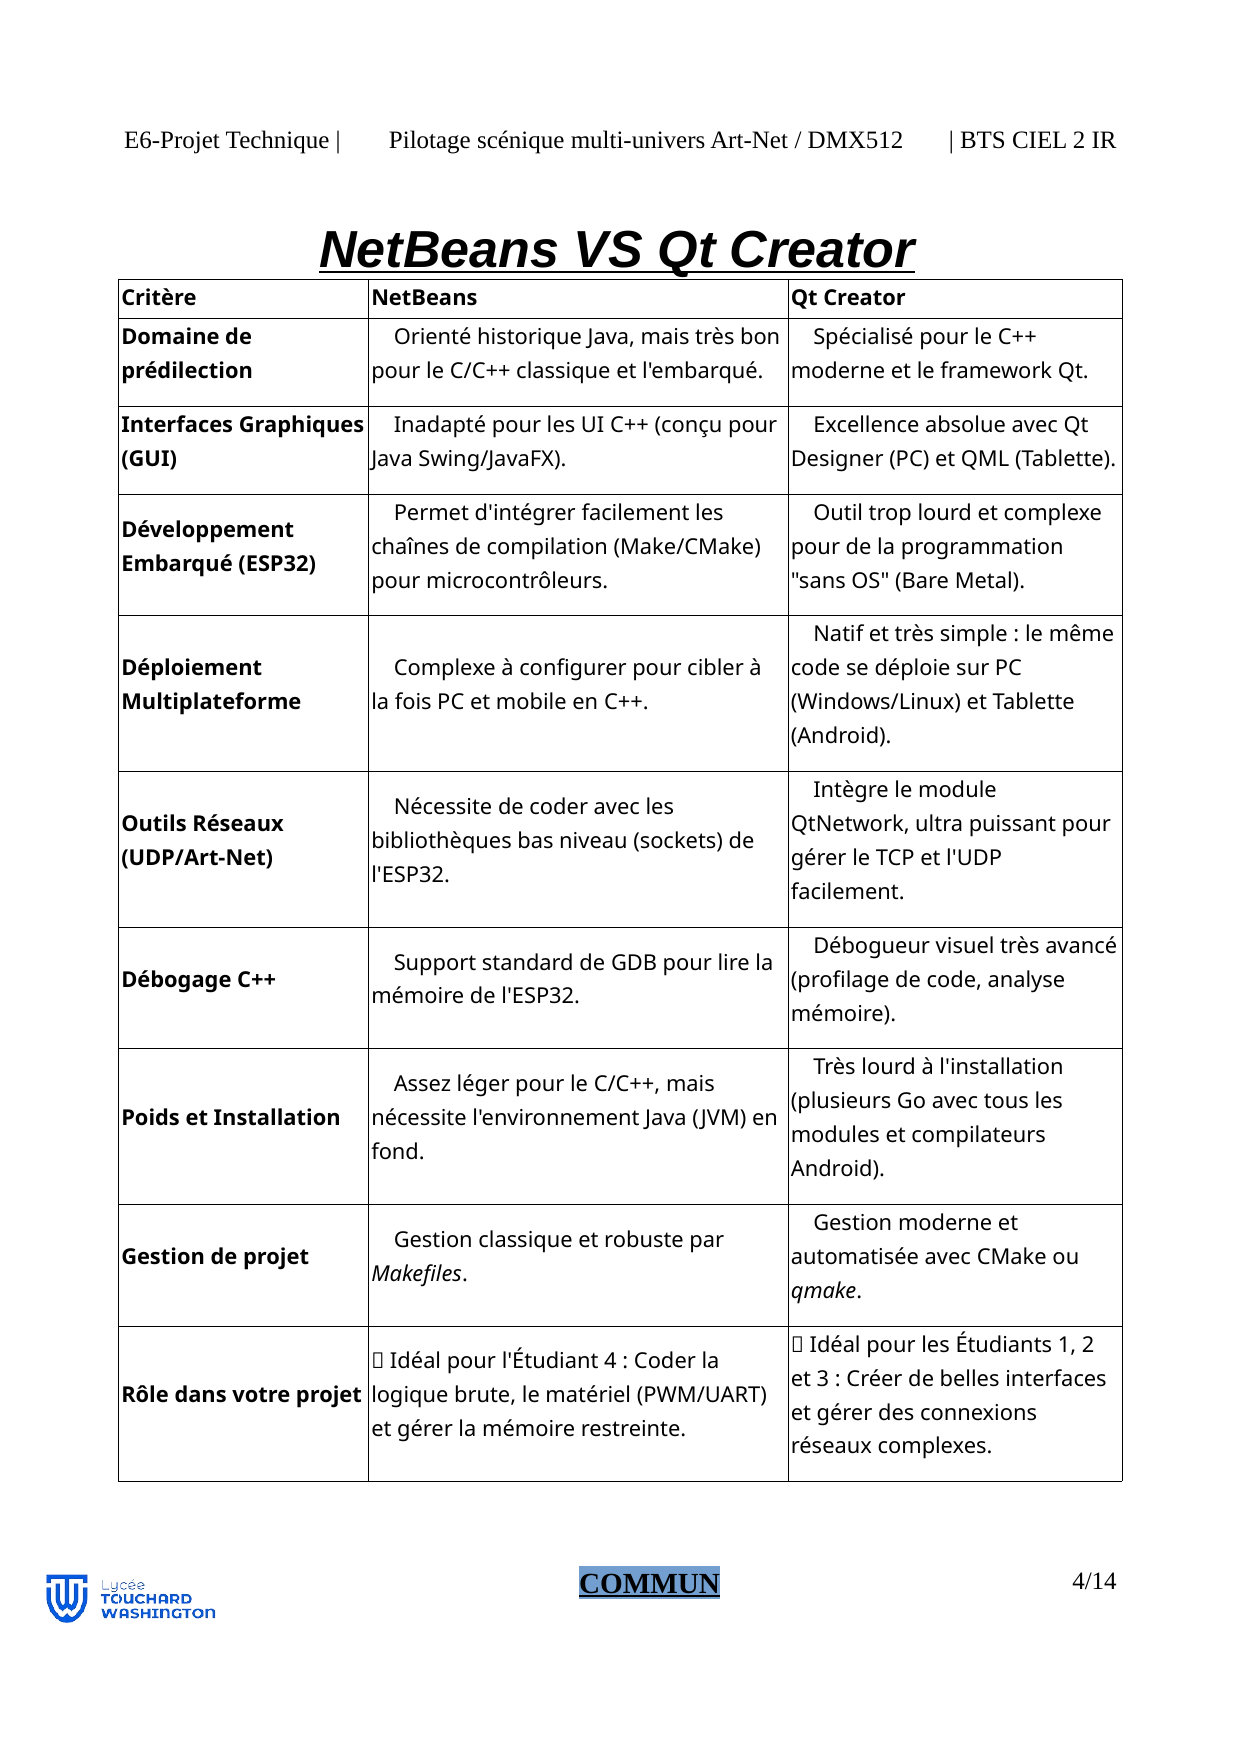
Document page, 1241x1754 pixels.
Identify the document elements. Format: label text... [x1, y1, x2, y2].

table_cell ✅ Support standard de GDB pour lire la mémoire de l'ESP32. [369, 928, 788, 1048]
table_cell ❌ Outil trop lourd et complexe pour de la programmation "sans OS" (Bare Metal). [789, 495, 1122, 615]
table_cell ✅ Spécialisé pour le C++ moderne et le framework Qt. [789, 319, 1122, 406]
table_cell Outils Réseaux (UDP/Art-Net) [119, 772, 368, 927]
table_cell Interfaces Graphiques (GUI) [119, 407, 368, 494]
table_cell ✅ Gestion classique et robuste par Makefiles. [369, 1205, 788, 1326]
table_cell Gestion de projet [119, 1205, 368, 1326]
table_cell ✅ Excellence absolue avec Qt Designer (PC) et QML (Tablette). [789, 407, 1122, 494]
table_cell ❌ Complexe à configurer pour cibler à la fois PC et mobile en C++. [369, 616, 788, 771]
table_cell Rôle dans votre projet [119, 1327, 368, 1481]
table_cell ✅ Idéal pour l'Étudiant 4 : Coder la logique brute, le matériel (PWM/UART) et gérer la mémoire restreinte. [369, 1327, 788, 1481]
table_cell ✅ Gestion moderne et automatisée avec CMake ou qmake. [789, 1205, 1122, 1326]
table_cell Développement Embarqué (ESP32) [119, 495, 368, 615]
table_cell ✅ Natif et très simple : le même code se déploie sur PC (Windows/Linux) et Tablette (Android). [789, 616, 1122, 771]
picture [119, 1560, 256, 1606]
table_cell ❌ Inadapté pour les UI C++ (conçu pour Java Swing/JavaFX). [369, 407, 788, 494]
table_cell Domaine de prédilection [119, 319, 368, 406]
table_cell ✅ Orienté historique Java, mais très bon pour le C/C++ classique et l'embarqué. [369, 319, 788, 406]
table_cell Poids et Installation [119, 1049, 368, 1204]
table_cell ❌ Très lourd à l'installation (plusieurs Go avec tous les modules et compilateurs Android). [789, 1049, 1122, 1204]
picture [6, 1537, 256, 1661]
table_cell Déploiement Multiplateforme [119, 616, 368, 771]
table_cell ❌ Nécessite de coder avec les bibliothèques bas niveau (sockets) de l'ESP32. [369, 772, 788, 927]
table_header Critère [119, 280, 368, 318]
table_header Qt Creator [789, 280, 1122, 318]
subtitle NetBeans VS Qt Creator [118, 219, 1121, 278]
table_cell Débogage C++ [119, 928, 368, 1048]
table_cell ✅ Intègre le module QtNetwork, ultra puissant pour gérer le TCP et l'UDP facilement. [789, 772, 1122, 927]
table_cell ✅ Permet d'intégrer facilement les chaînes de compilation (Make/CMake) pour microcontrôleurs. [369, 495, 788, 615]
table_cell ✅ Assez léger pour le C/C++, mais nécessite l'environnement Java (JVM) en fond. [369, 1049, 788, 1204]
table_header NetBeans [369, 280, 788, 318]
table_cell ✅ Idéal pour les Étudiants 1, 2 et 3 : Créer de belles interfaces et gérer des connexions réseaux complexes. [789, 1327, 1122, 1481]
table_cell ✅ Débogueur visuel très avancé (profilage de code, analyse mémoire). [789, 928, 1122, 1048]
